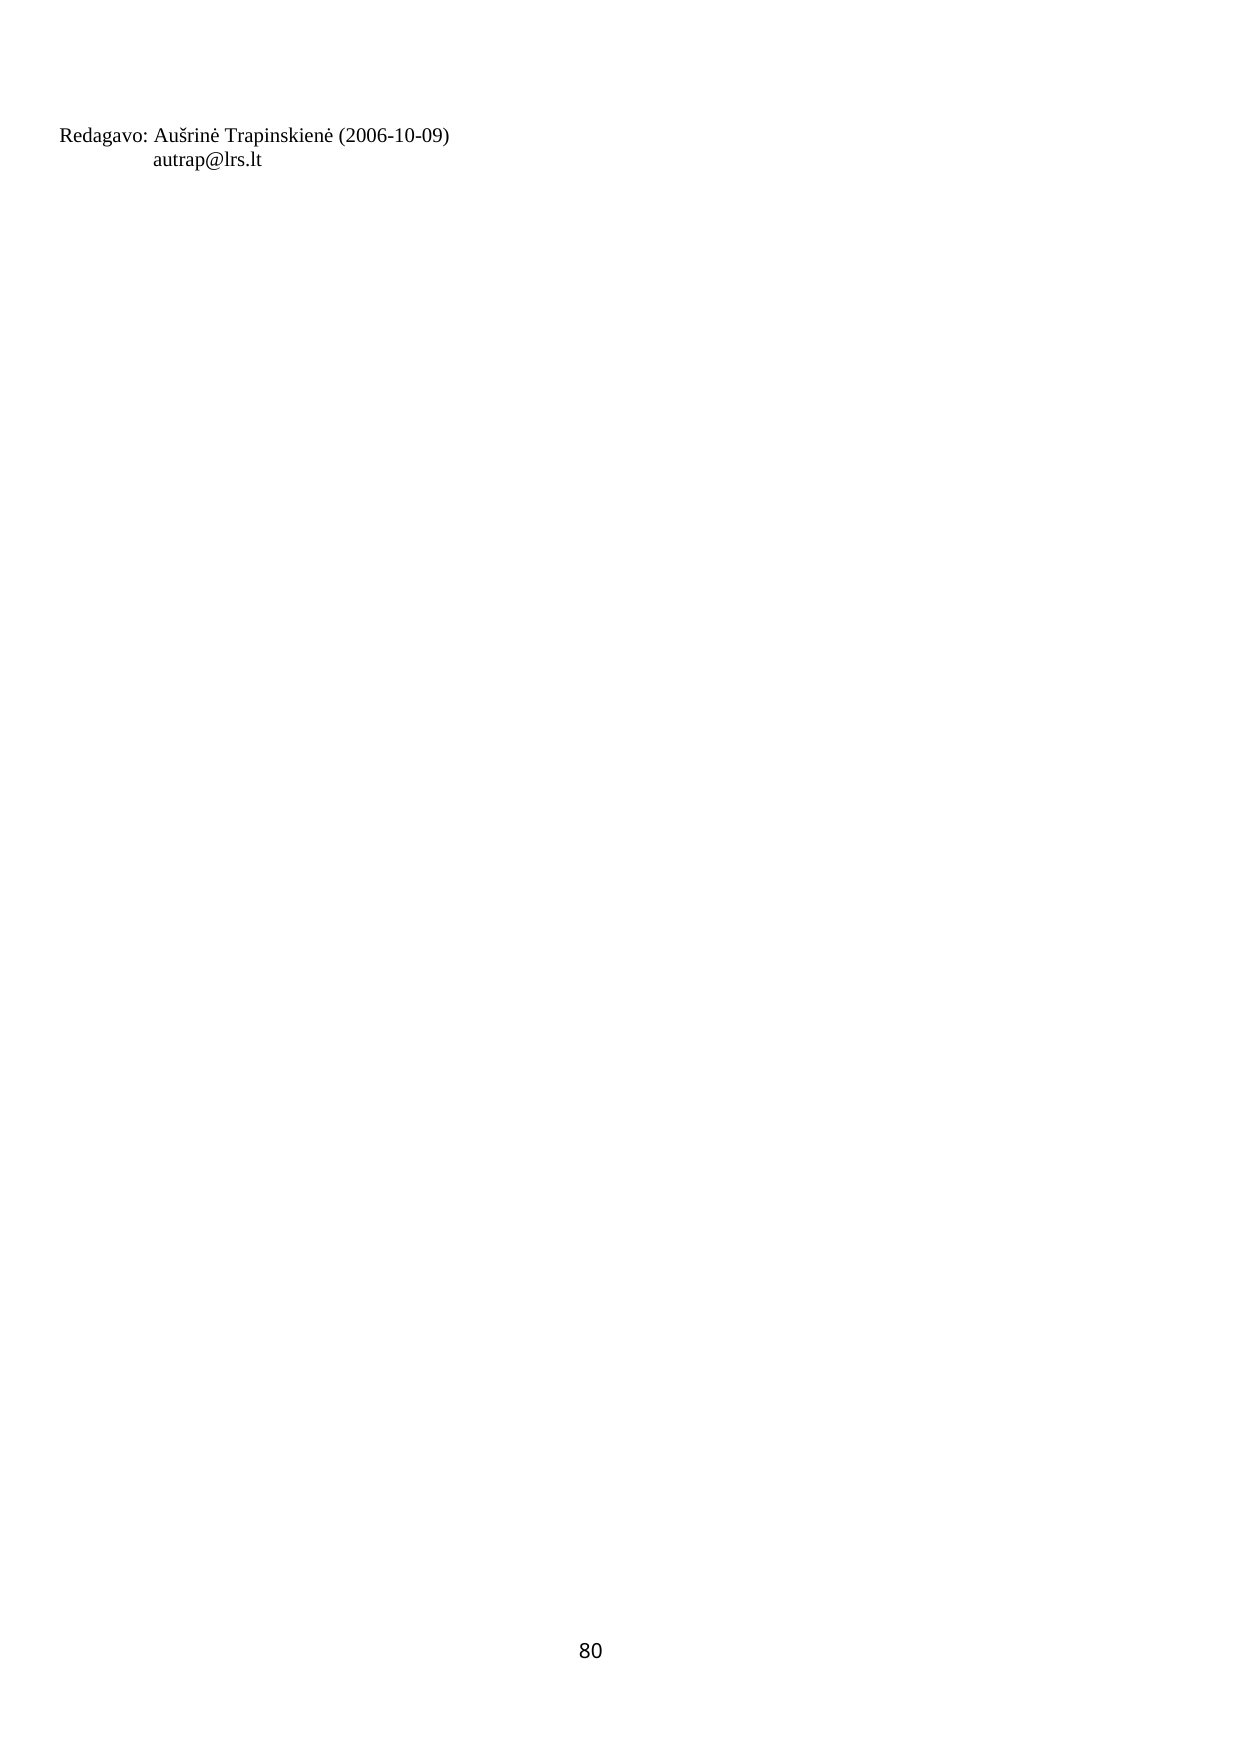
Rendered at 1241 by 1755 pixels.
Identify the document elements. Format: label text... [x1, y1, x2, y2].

text Redagavo: Aušrinė Trapinskienė (2006-10-09) [59, 123, 1122, 147]
text autrap@lrs.lt [59, 147, 1122, 171]
